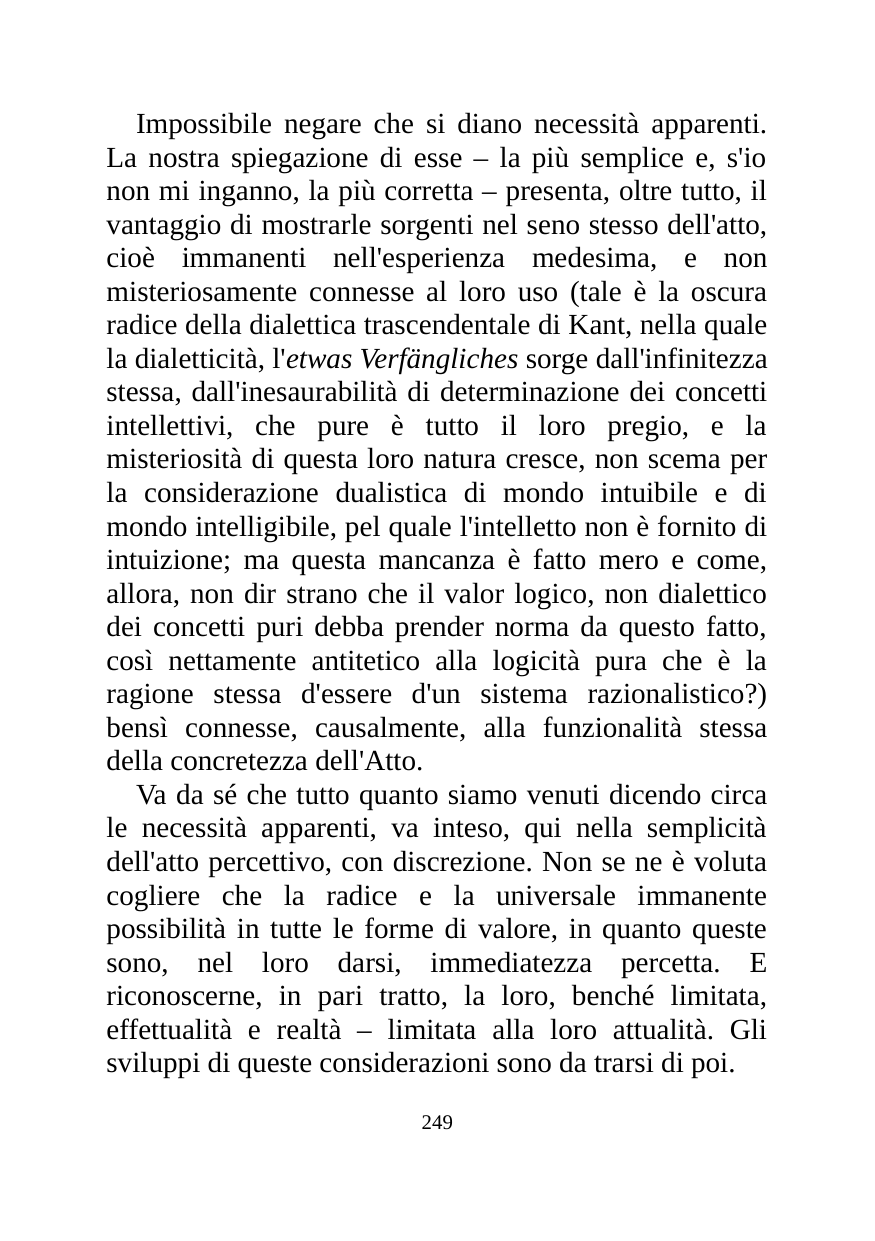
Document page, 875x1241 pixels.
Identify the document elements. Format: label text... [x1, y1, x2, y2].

text Impossibile negare che si diano necessità apparenti. La nostra spiegazione di esse – la più semplice e, s'io non mi inganno, la più corretta – presenta, oltre tutto, il vantaggio di mostrarle sorgenti nel seno stesso dell'atto, cioè immanenti nell'esperienza medesima, e non misteriosamente connesse al loro uso (tale è la oscura radice della dialettica trascendentale di Kant, nella quale la dialetticità, l'etwas Verfängliches sorge dall'infinitezza stessa, dall'inesaurabilità di determinazione dei concetti intellettivi, che pure è tutto il loro pregio, e la misteriosità di questa loro natura cresce, non scema per la considerazione dualistica di mondo intuibile e di mondo intelligibile, pel quale l'intelletto non è fornito di intuizione; ma questa mancanza è fatto mero e come, allora, non dir strano che il valor logico, non dialettico dei concetti puri debba prender norma da questo fatto, così nettamente antitetico alla logicità pura che è la ragione stessa d'essere d'un sistema razionalistico?) bensì connesse, causalmente, alla funzionalità stessa della concretezza dell'Atto. [106, 106, 768, 777]
text Va da sé che tutto quanto siamo venuti dicendo circa le necessità apparenti, va inteso, qui nella semplicità dell'atto percettivo, con discrezione. Non se ne è voluta cogliere che la radice e la universale immanente possibilità in tutte le forme di valore, in quanto queste sono, nel loro darsi, immediatezza percetta. E riconoscerne, in pari tratto, la loro, benché limitata, effettualità e realtà – limitata alla loro attualità. Gli sviluppi di queste considerazioni sono da trarsi di poi. [106, 777, 768, 1079]
